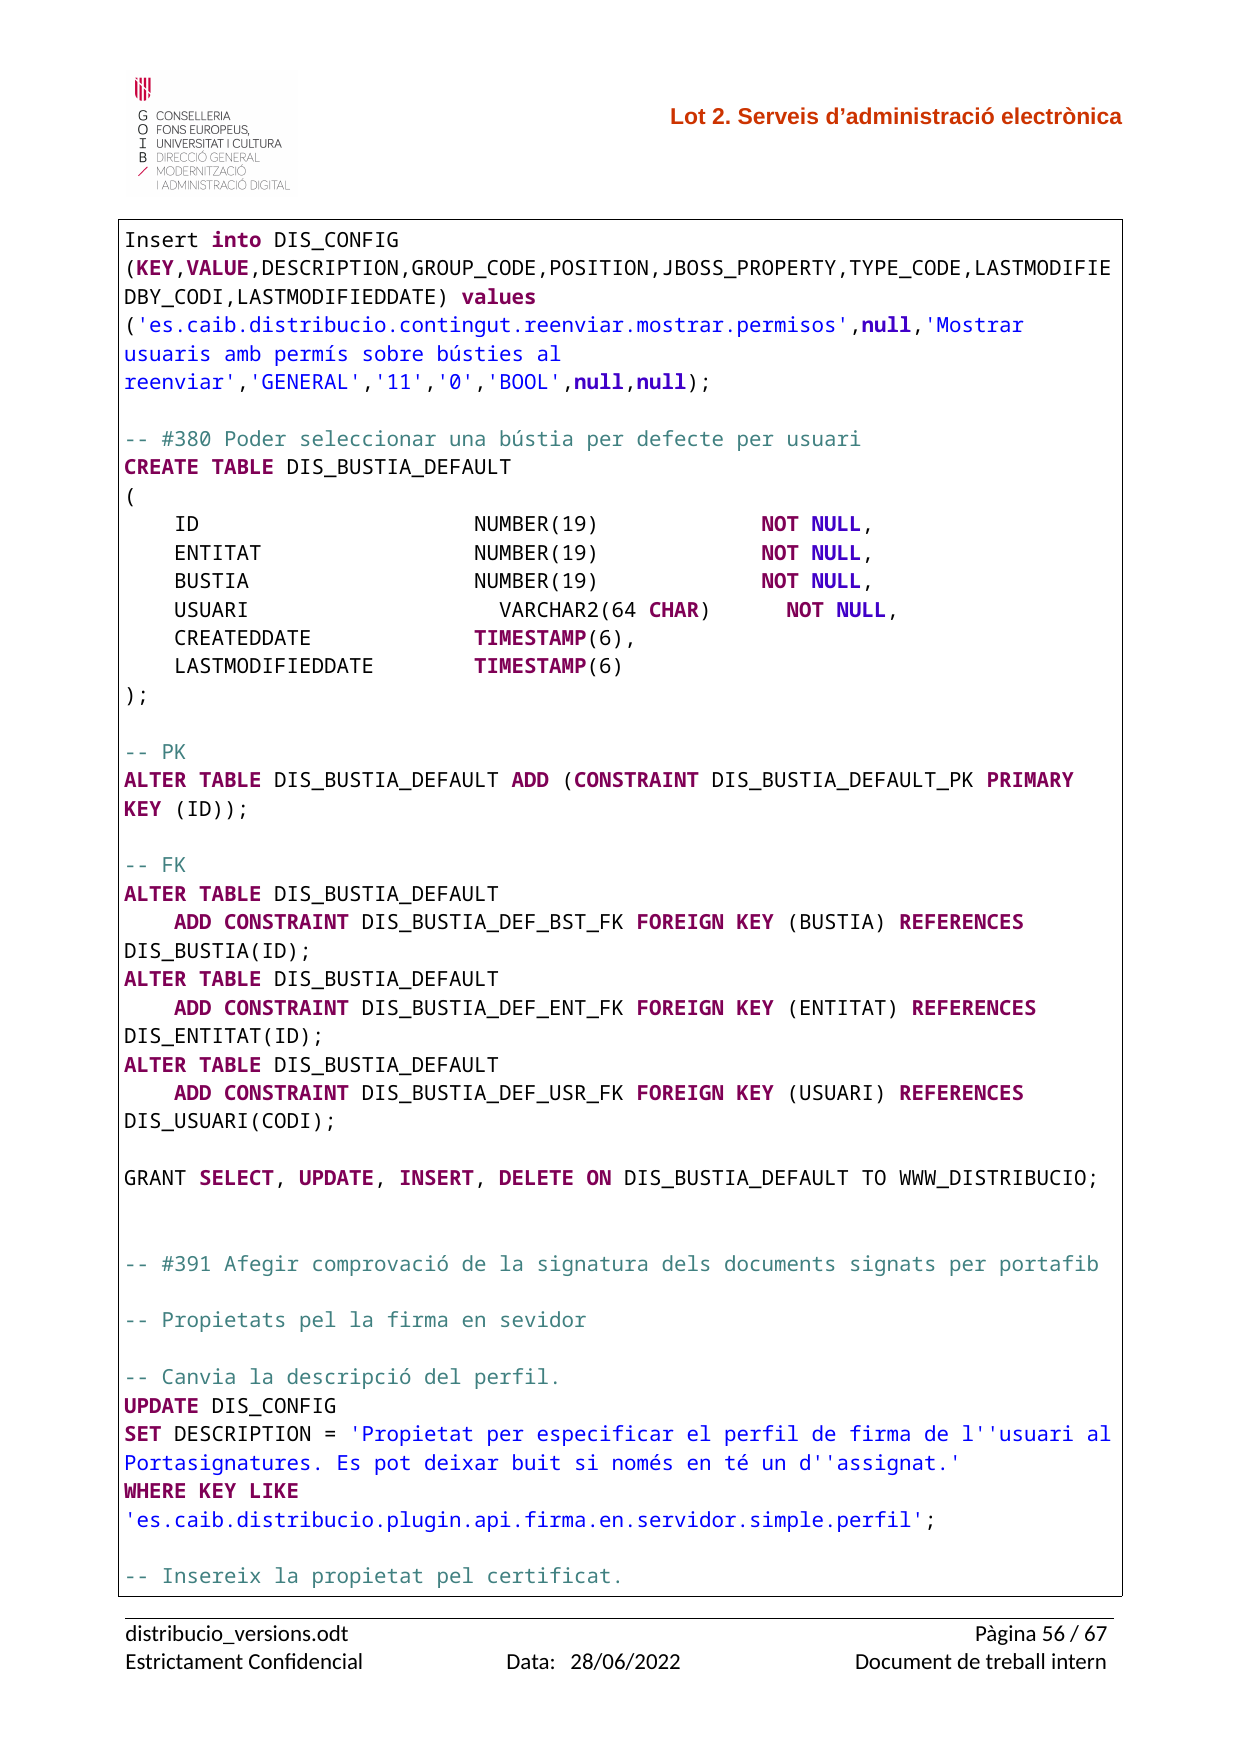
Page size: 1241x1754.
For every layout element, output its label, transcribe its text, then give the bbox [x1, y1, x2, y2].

table_header Insert into DIS_CONFIG (KEY,VALUE,DESCRIPTION,GROUP_CODE,POSITION,JBOSS_PROPERTY,TYPE_CODE,LASTMODIFIEDBY_CODI,LASTMODIFIEDDATE) values ('es.caib.distribucio.contingut.reenviar.mostrar.permisos',null,'Mostrar usuaris amb permís sobre bústies al reenviar','GENERAL','11','0','BOOL',null,null); -- #380 Poder seleccionar una bústia per defecte per usuari CREATE TABLE DIS_BUSTIA_DEFAULT ( ID NUMBER(19) NOT NULL, ENTITAT NUMBER(19) NOT NULL, BUSTIA NUMBER(19) NOT NULL, USUARI VARCHAR2(64 CHAR) NOT NULL, CREATEDDATE TIMESTAMP(6), LASTMODIFIEDDATE TIMESTAMP(6) ); -- PK ALTER TABLE DIS_BUSTIA_DEFAULT ADD (CONSTRAINT DIS_BUSTIA_DEFAULT_PK PRIMARY KEY (ID)); -- FK ALTER TABLE DIS_BUSTIA_DEFAULT ADD CONSTRAINT DIS_BUSTIA_DEF_BST_FK FOREIGN KEY (BUSTIA) REFERENCES DIS_BUSTIA(ID); ALTER TABLE DIS_BUSTIA_DEFAULT ADD CONSTRAINT DIS_BUSTIA_DEF_ENT_FK FOREIGN KEY (ENTITAT) REFERENCES DIS_ENTITAT(ID); ALTER TABLE DIS_BUSTIA_DEFAULT ADD CONSTRAINT DIS_BUSTIA_DEF_USR_FK FOREIGN KEY (USUARI) REFERENCES DIS_USUARI(CODI); GRANT SELECT, UPDATE, INSERT, DELETE ON DIS_BUSTIA_DEFAULT TO WWW_DISTRIBUCIO; -- #391 Afegir comprovació de la signatura dels documents signats per portafib -- Propietats pel la firma en sevidor -- Canvia la descripció del perfil. UPDATE DIS_CONFIG SET DESCRIPTION = 'Propietat per especificar el perfil de firma de l''usuari al Portasignatures. Es pot deixar buit si només en té un d''assignat.' WHERE KEY LIKE 'es.caib.distribucio.plugin.api.firma.en.servidor.simple.perfil'; -- Insereix la propietat pel certificat. [119, 220, 1122, 1596]
picture [126, 70, 299, 197]
